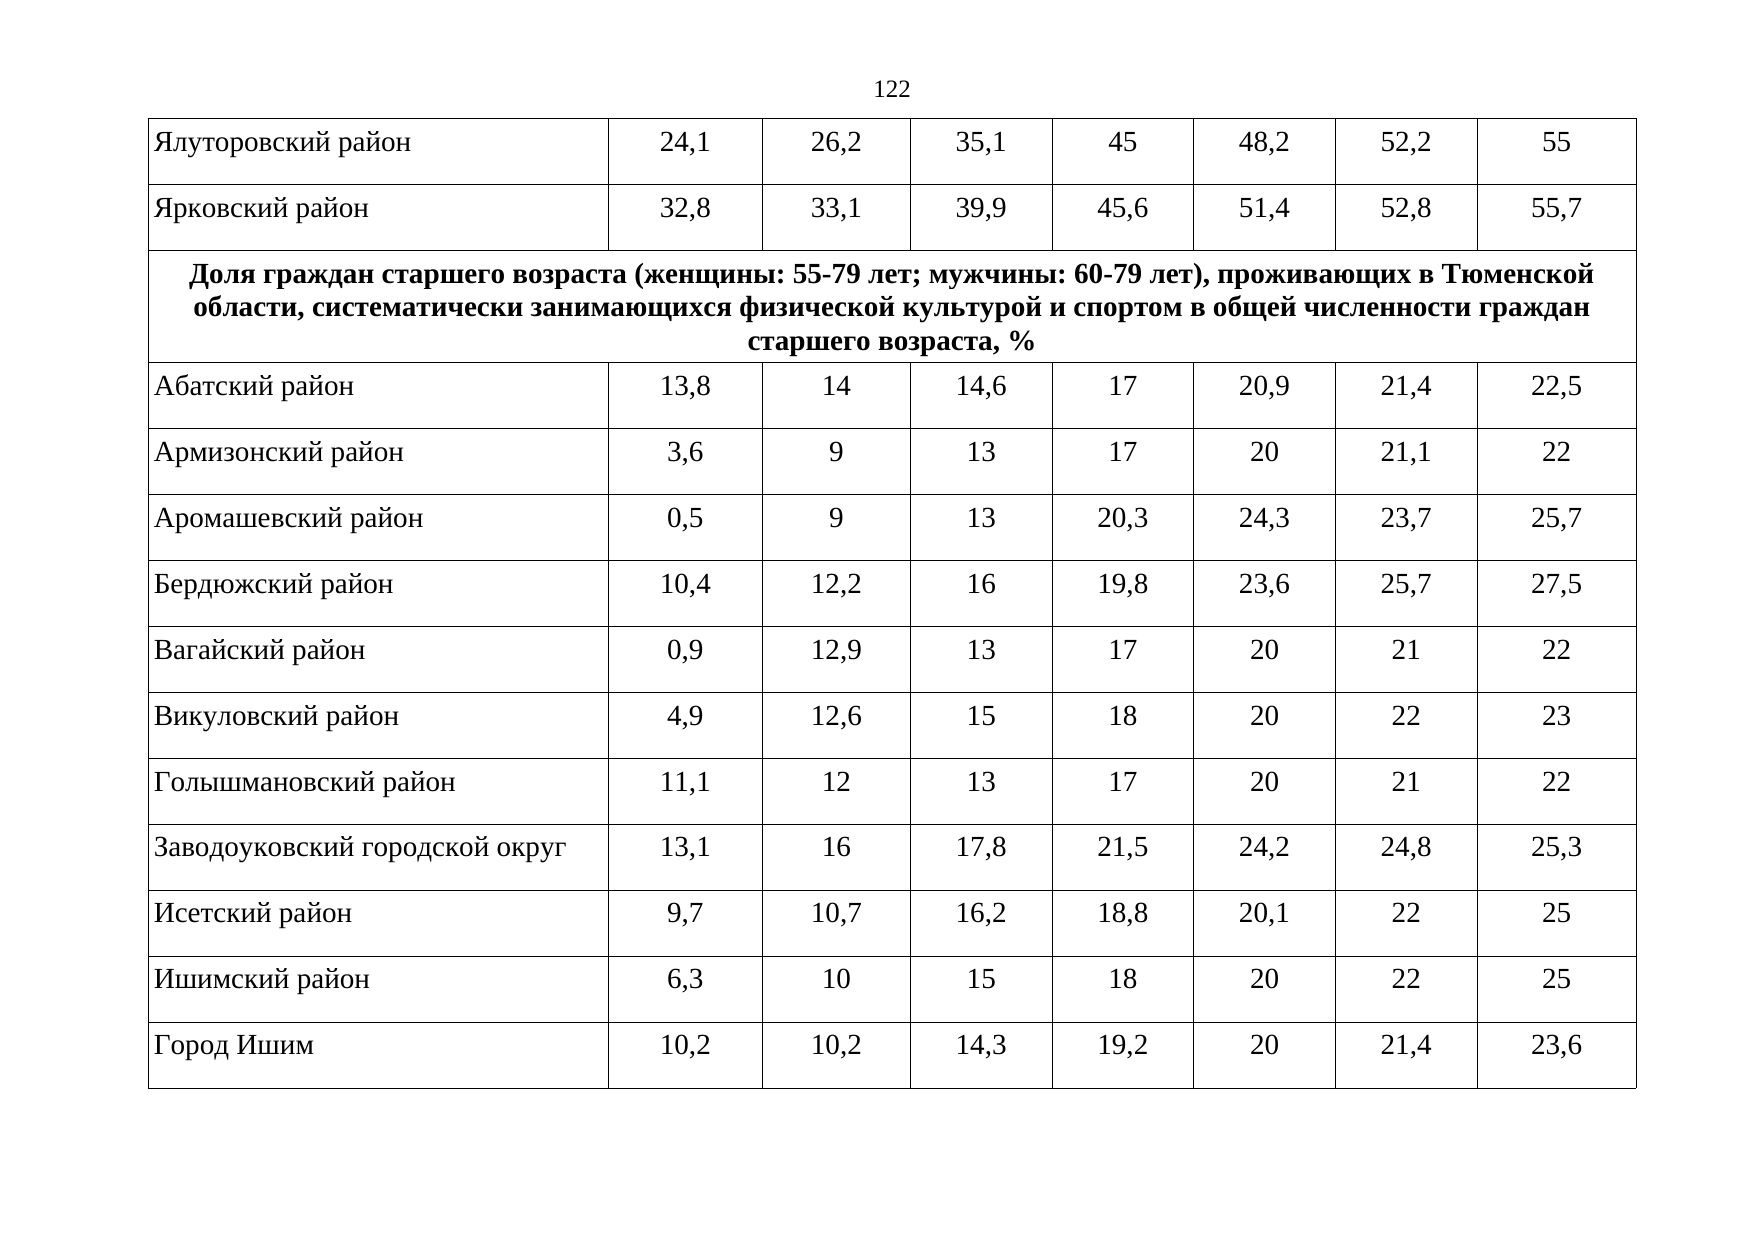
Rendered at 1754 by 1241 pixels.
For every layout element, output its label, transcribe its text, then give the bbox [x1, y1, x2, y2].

table_cell 12 [763, 759, 910, 824]
table_cell 35,1 [911, 119, 1052, 184]
table_cell Исетский район [149, 891, 608, 956]
table_cell Абатский район [149, 363, 608, 428]
table_cell 23,7 [1336, 495, 1477, 560]
table_cell 22 [1336, 693, 1477, 758]
table_cell 17,8 [911, 825, 1052, 890]
table_cell Викуловский район [149, 693, 608, 758]
table_cell 20,9 [1194, 363, 1335, 428]
table_cell 10 [763, 957, 910, 1022]
table_cell 14,6 [911, 363, 1052, 428]
table_cell 12,2 [763, 561, 910, 626]
table_cell 45 [1053, 119, 1193, 184]
table_cell Доля граждан старшего возраста (женщины: 55-79 лет; мужчины: 60-79 лет), проживающих в Тюменской области, систематически занимающихся физической культурой и спортом в общей численности граждан старшего возраста, % [149, 251, 1636, 362]
table_cell 4,9 [609, 693, 762, 758]
table_cell Город Ишим [149, 1023, 608, 1087]
table_cell 33,1 [763, 185, 910, 250]
table_cell 48,2 [1194, 119, 1335, 184]
table_cell 25 [1478, 891, 1636, 956]
table_cell 9,7 [609, 891, 762, 956]
table_cell Голышмановский район [149, 759, 608, 824]
table_cell 22 [1478, 627, 1636, 692]
table_cell 51,4 [1194, 185, 1335, 250]
table_cell 24,1 [609, 119, 762, 184]
table_cell 14 [763, 363, 910, 428]
table_cell 18 [1053, 957, 1193, 1022]
table_cell 23,6 [1194, 561, 1335, 626]
table_cell 20 [1194, 429, 1335, 494]
table_cell 15 [911, 957, 1052, 1022]
table_cell 6,3 [609, 957, 762, 1022]
table_cell 26,2 [763, 119, 910, 184]
table_cell 0,9 [609, 627, 762, 692]
table_cell 24,8 [1336, 825, 1477, 890]
table_cell Вагайский район [149, 627, 608, 692]
table_cell 15 [911, 693, 1052, 758]
table_cell Армизонский район [149, 429, 608, 494]
table_cell 21,1 [1336, 429, 1477, 494]
table_cell 20 [1194, 957, 1335, 1022]
table_cell 13 [911, 627, 1052, 692]
table_cell 10,2 [609, 1023, 762, 1087]
table_cell 13 [911, 759, 1052, 824]
table_cell 18 [1053, 693, 1193, 758]
table_cell 13 [911, 429, 1052, 494]
table_cell 55 [1478, 119, 1636, 184]
table_cell 9 [763, 429, 910, 494]
table_cell 3,6 [609, 429, 762, 494]
table_cell 24,2 [1194, 825, 1335, 890]
table_cell 17 [1053, 627, 1193, 692]
table_cell 19,2 [1053, 1023, 1193, 1087]
table_cell 21 [1336, 759, 1477, 824]
table_cell 32,8 [609, 185, 762, 250]
table_cell 23,6 [1478, 1023, 1636, 1087]
table_cell 22,5 [1478, 363, 1636, 428]
table_cell 22 [1336, 891, 1477, 956]
table_cell 12,6 [763, 693, 910, 758]
table_cell 9 [763, 495, 910, 560]
table_cell 27,5 [1478, 561, 1636, 626]
table_cell 11,1 [609, 759, 762, 824]
table_cell 20 [1194, 627, 1335, 692]
table_cell 18,8 [1053, 891, 1193, 956]
table_cell Ялуторовский район [149, 119, 608, 184]
table_cell Заводоуковский городской округ [149, 825, 608, 890]
table_cell Ярковский район [149, 185, 608, 250]
table_cell 16,2 [911, 891, 1052, 956]
table_cell 17 [1053, 429, 1193, 494]
table_cell 19,8 [1053, 561, 1193, 626]
table_cell 21,5 [1053, 825, 1193, 890]
table_cell 10,4 [609, 561, 762, 626]
table_cell 10,7 [763, 891, 910, 956]
table_cell 13 [911, 495, 1052, 560]
table_cell 0,5 [609, 495, 762, 560]
table_cell 22 [1478, 429, 1636, 494]
table_cell 22 [1478, 759, 1636, 824]
table_cell 13,8 [609, 363, 762, 428]
table_cell 25 [1478, 957, 1636, 1022]
table_cell Ишимский район [149, 957, 608, 1022]
table_cell Бердюжский район [149, 561, 608, 626]
table_cell Аромашевский район [149, 495, 608, 560]
table_cell 22 [1336, 957, 1477, 1022]
table_cell 45,6 [1053, 185, 1193, 250]
table_cell 17 [1053, 363, 1193, 428]
table_cell 14,3 [911, 1023, 1052, 1087]
table_cell 20 [1194, 693, 1335, 758]
table_cell 24,3 [1194, 495, 1335, 560]
table_cell 16 [763, 825, 910, 890]
table_cell 39,9 [911, 185, 1052, 250]
table_cell 25,7 [1478, 495, 1636, 560]
table_cell 21,4 [1336, 1023, 1477, 1087]
table_cell 21,4 [1336, 363, 1477, 428]
table_cell 20,3 [1053, 495, 1193, 560]
table_cell 25,7 [1336, 561, 1477, 626]
table_cell 13,1 [609, 825, 762, 890]
table_cell 20 [1194, 1023, 1335, 1087]
table_cell 20,1 [1194, 891, 1335, 956]
table_cell 21 [1336, 627, 1477, 692]
table_cell 10,2 [763, 1023, 910, 1087]
table_cell 52,2 [1336, 119, 1477, 184]
table_cell 17 [1053, 759, 1193, 824]
table_cell 12,9 [763, 627, 910, 692]
table_cell 55,7 [1478, 185, 1636, 250]
table_cell 52,8 [1336, 185, 1477, 250]
table_cell 16 [911, 561, 1052, 626]
table_cell 25,3 [1478, 825, 1636, 890]
table_cell 23 [1478, 693, 1636, 758]
table_cell 20 [1194, 759, 1335, 824]
